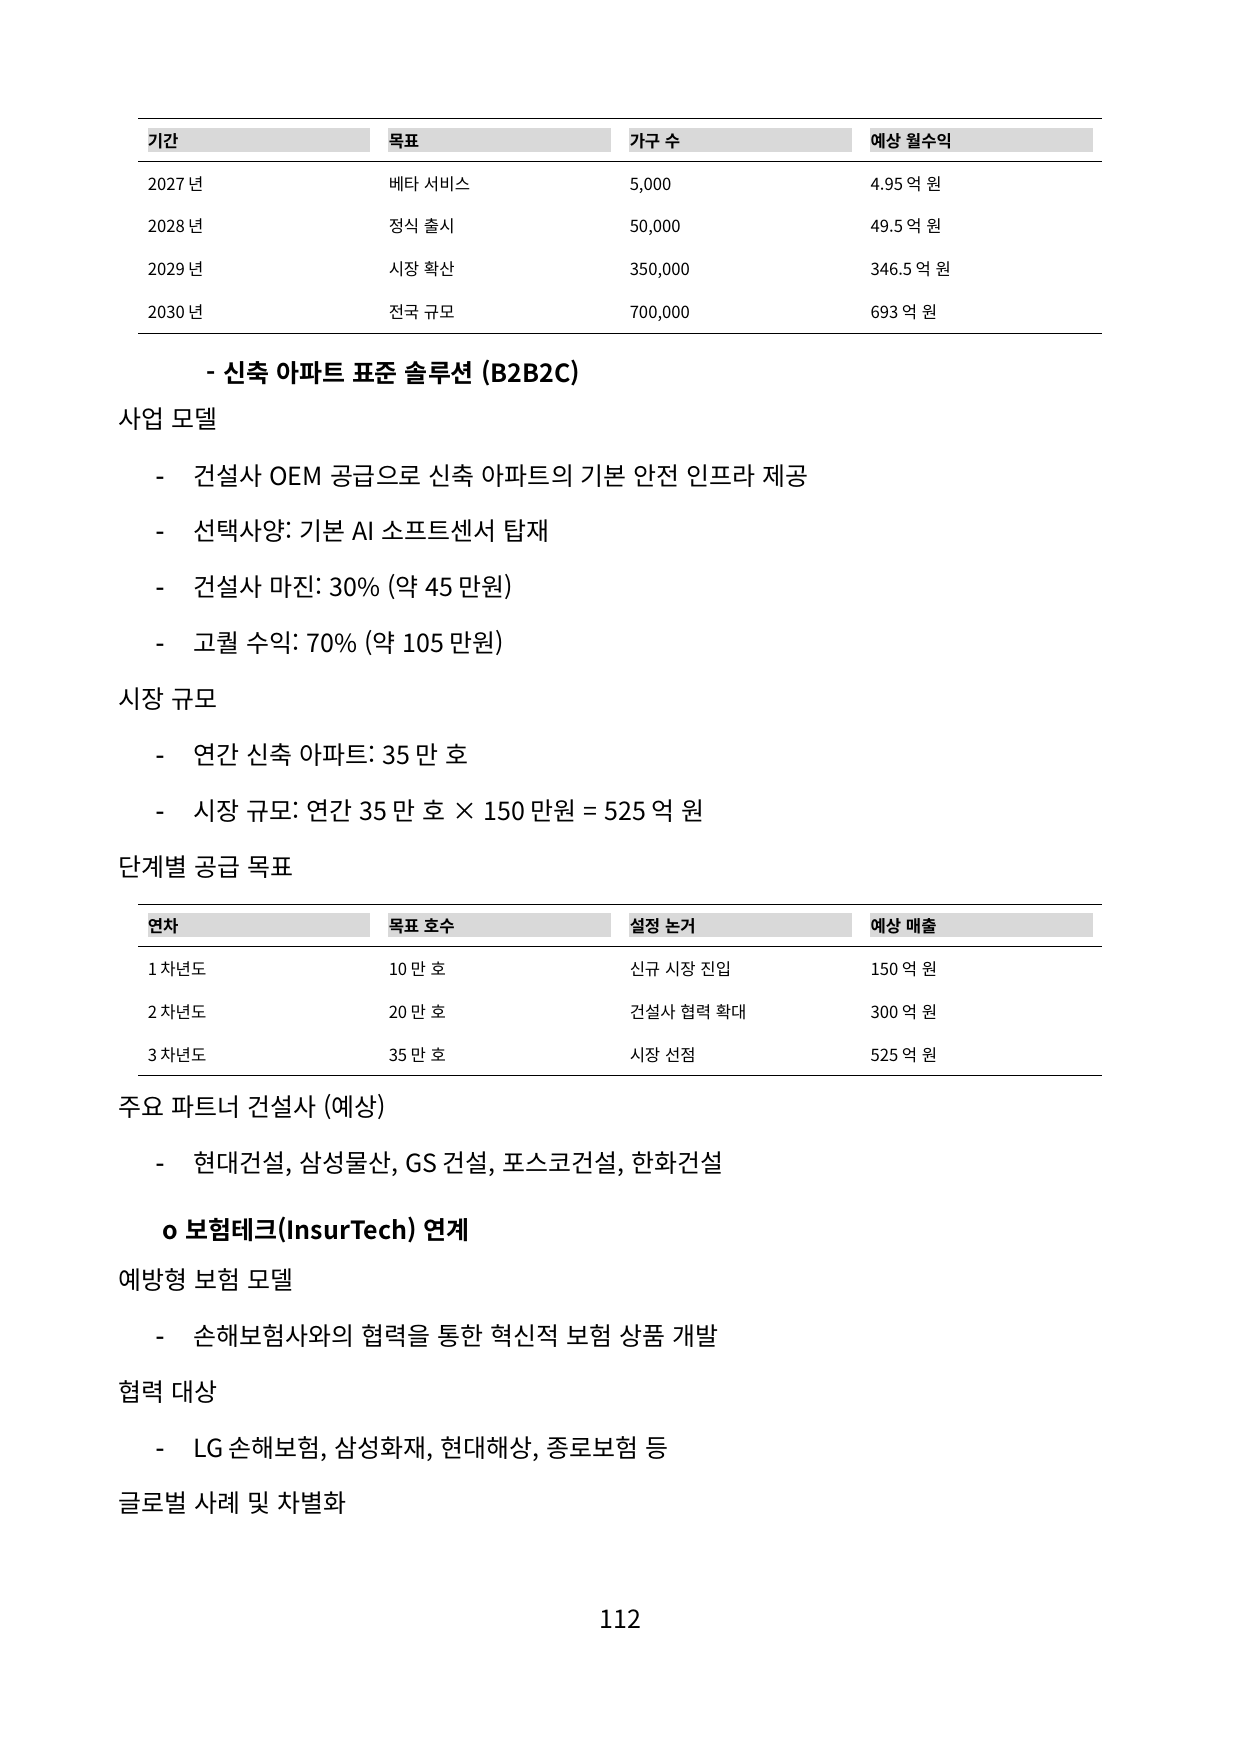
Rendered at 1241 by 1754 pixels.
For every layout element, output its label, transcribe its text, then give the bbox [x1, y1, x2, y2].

table_cell 2027년 [138, 162, 379, 204]
table_cell 신규 시장 진입 [620, 947, 861, 989]
list 건설사 마진: 30% (약 45만원) [156, 568, 1122, 604]
text 글로벌 사례 및 차별화 [118, 1484, 1122, 1520]
table_cell 2028년 [138, 204, 379, 247]
list 건설사 OEM 공급으로 신축 아파트의 기본 안전 인프라 제공 [156, 456, 1122, 492]
table_header 설정 논거 [620, 905, 861, 946]
table_cell 10만 호 [379, 947, 620, 989]
list 현대건설, 삼성물산, GS건설, 포스코건설, 한화건설 [156, 1143, 1122, 1179]
table_cell 693억 원 [861, 290, 1102, 333]
text 예방형 보험 모델 [118, 1260, 1122, 1296]
table_header 예상 매출 [861, 905, 1102, 946]
subtitle - 신축 아파트 표준 솔루션 (B2B2C) [207, 354, 1122, 390]
table_cell 346.5억 원 [861, 247, 1102, 290]
list 선택사양: 기본 AI 소프트센서 탑재 [156, 512, 1122, 548]
table_cell 1차년도 [138, 947, 379, 989]
table_cell 베타 서비스 [379, 162, 620, 204]
table_cell 2차년도 [138, 990, 379, 1032]
table_header 예상 월수익 [861, 119, 1102, 161]
table_cell 시장 선점 [620, 1033, 861, 1075]
list 연간 신축 아파트: 35만 호 [156, 736, 1122, 772]
table_cell 2029년 [138, 247, 379, 290]
list 고퀄 수익: 70% (약 105만원) [156, 624, 1122, 660]
table_cell 5,000 [620, 162, 861, 204]
table_cell 150억 원 [861, 947, 1102, 989]
table_cell 건설사 협력 확대 [620, 990, 861, 1032]
table_cell 700,000 [620, 290, 861, 333]
table_cell 350,000 [620, 247, 861, 290]
list 시장 규모: 연간 35만 호 × 150만원 = 525억 원 [156, 792, 1122, 828]
subtitle o 보험테크(InsurTech) 연계 [162, 1211, 1122, 1247]
table_header 기간 [138, 119, 379, 161]
text 주요 파트너 건설사 (예상) [118, 1087, 1122, 1123]
table_cell 20만 호 [379, 990, 620, 1032]
text 사업 모델 [118, 400, 1122, 436]
table_cell 35만 호 [379, 1033, 620, 1075]
table_header 목표 [379, 119, 620, 161]
table_cell 시장 확산 [379, 247, 620, 290]
table_cell 3차년도 [138, 1033, 379, 1075]
table_cell 4.95억 원 [861, 162, 1102, 204]
table_cell 2030년 [138, 290, 379, 333]
text 협력 대상 [118, 1372, 1122, 1408]
table_cell 525억 원 [861, 1033, 1102, 1075]
table_header 목표 호수 [379, 905, 620, 946]
table_header 가구 수 [620, 119, 861, 161]
table_header 연차 [138, 905, 379, 946]
text 시장 규모 [118, 680, 1122, 716]
list LG손해보험, 삼성화재, 현대해상, 종로보험 등 [156, 1428, 1122, 1464]
table_cell 50,000 [620, 204, 861, 247]
text 단계별 공급 목표 [118, 847, 1122, 884]
table_cell 49.5억 원 [861, 204, 1102, 247]
table_cell 전국 규모 [379, 290, 620, 333]
table_cell 300억 원 [861, 990, 1102, 1032]
list 손해보험사와의 협력을 통한 혁신적 보험 상품 개발 [156, 1316, 1122, 1352]
table_cell 정식 출시 [379, 204, 620, 247]
